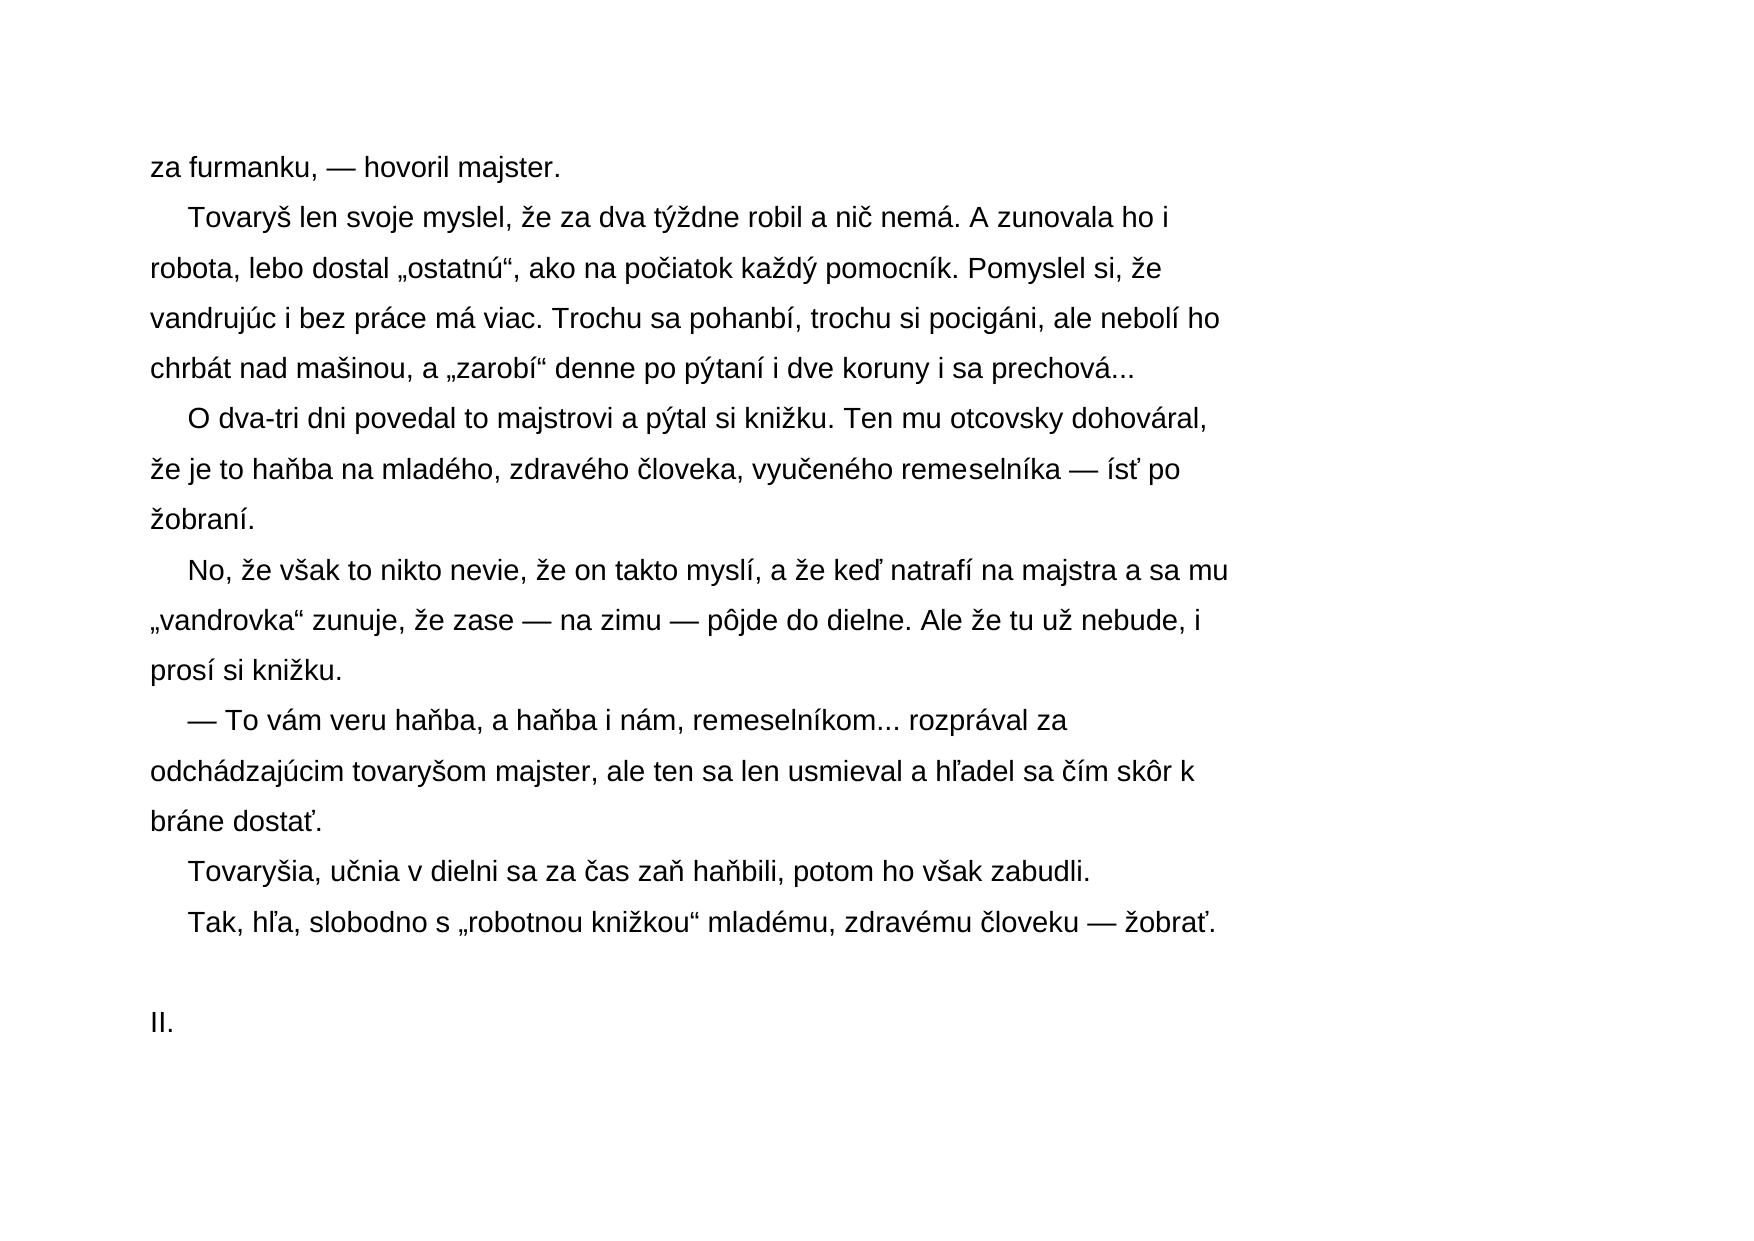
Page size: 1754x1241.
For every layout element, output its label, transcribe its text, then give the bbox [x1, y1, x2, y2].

text za furmanku, — hovoril majster. [150, 150, 1242, 183]
text — To vám veru haňba, a haňba i nám, re­meselníkom... rozprával za odchádzajúcim tovaryšom majster, ale ten sa len usmieval a hľadel sa čím skôr k bráne dostať. [150, 703, 1242, 838]
text Tovaryš len svoje myslel, že za dva týždne robil a nič nemá. A zunovala ho i robota, lebo dostal „ostatnú“, ako na počiatok každý pomocník. Pomyslel si, že vandrujúc i bez práce má viac. Trochu sa pohanbí, trochu si pocigáni, ale nebolí ho chrbát nad mašinou, a „zarobí“ denne po pý­taní i dve koruny i sa prechová... [150, 200, 1242, 385]
text Tak, hľa, slobodno s „robotnou knižkou“ mla­dému, zdravému človeku — žobrať. [150, 905, 1242, 938]
text O dva-tri dni povedal to majstrovi a pýtal si knižku. Ten mu otcovsky dohováral, že je to haňba na mladého, zdravého človeka, vyučeného reme­selníka — ísť po žobraní. [150, 402, 1242, 536]
text II. [150, 1005, 1242, 1039]
text No, že však to nikto nevie, že on takto myslí, a že keď natrafí na majstra a sa mu „vandrovka“ zunuje, že zase — na zimu — pôjde do dielne. Ale že tu už nebude, i prosí si knižku. [150, 552, 1242, 687]
text Tovaryšia, učnia v dielni sa za čas zaň haňbili, potom ho však zabudli. [150, 854, 1242, 888]
